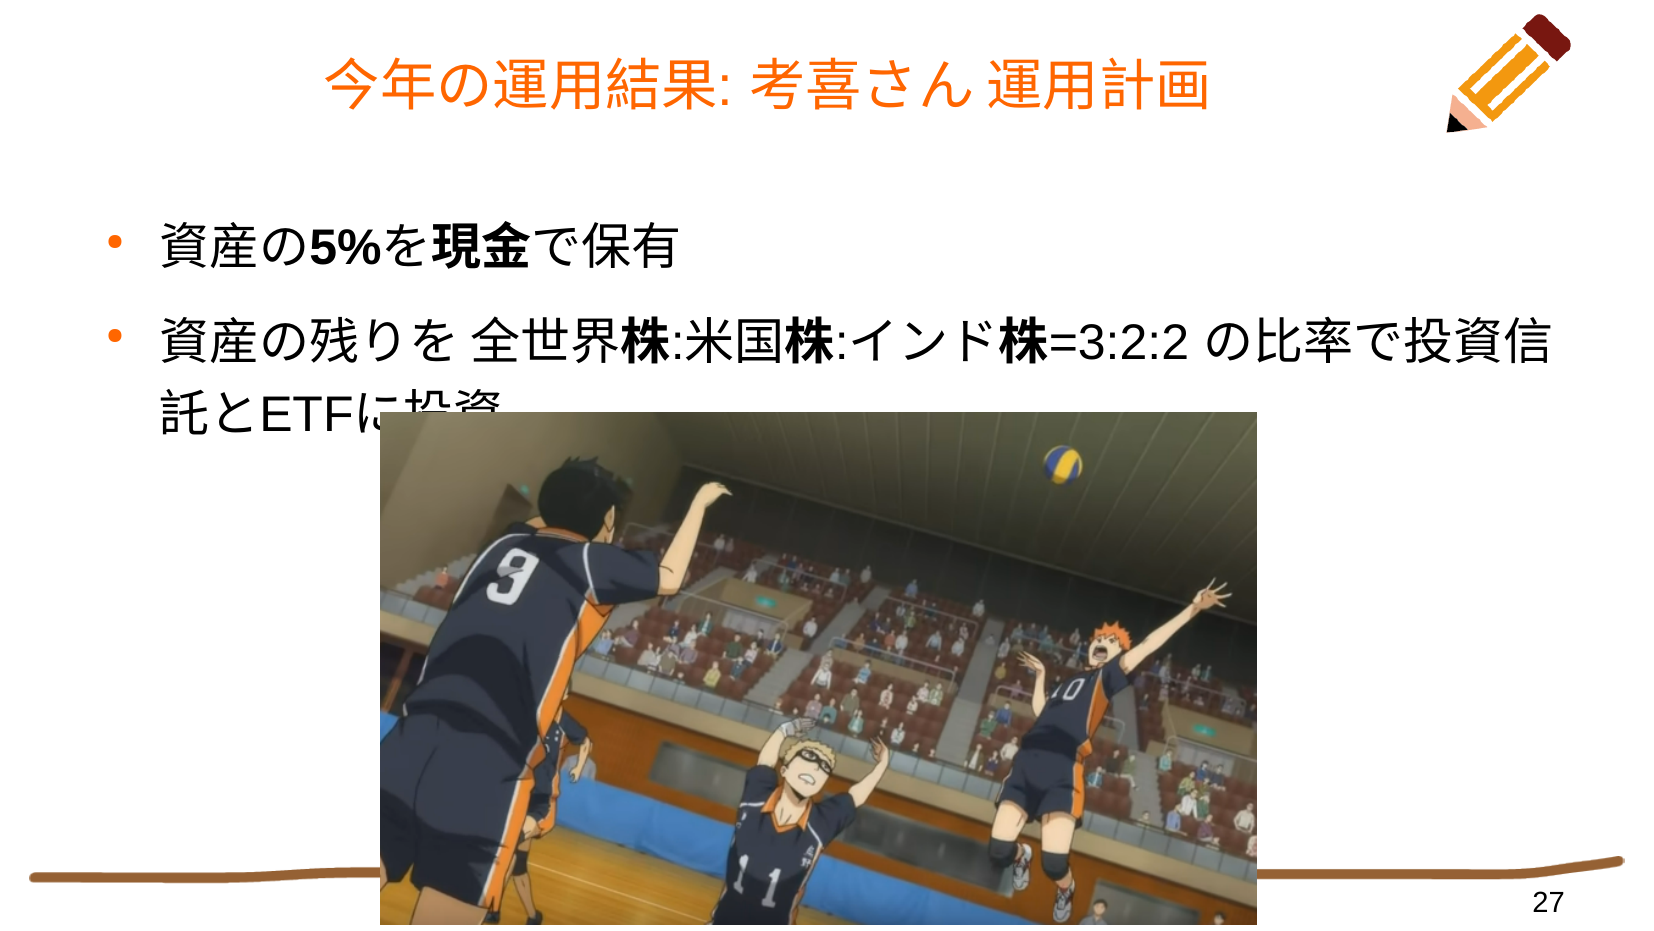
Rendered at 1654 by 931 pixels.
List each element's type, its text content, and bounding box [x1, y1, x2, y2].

picture [29, 412, 1625, 925]
picture [1446, 14, 1571, 133]
title 今年の運用結果: 考喜さん 運用計画 [88, 29, 1447, 133]
list 資産の5%を現金で保有 資産の残りを 全世界株:米国株:インド株=3:2:2 の比率で投資信託とETFに投資 [88, 206, 1576, 857]
